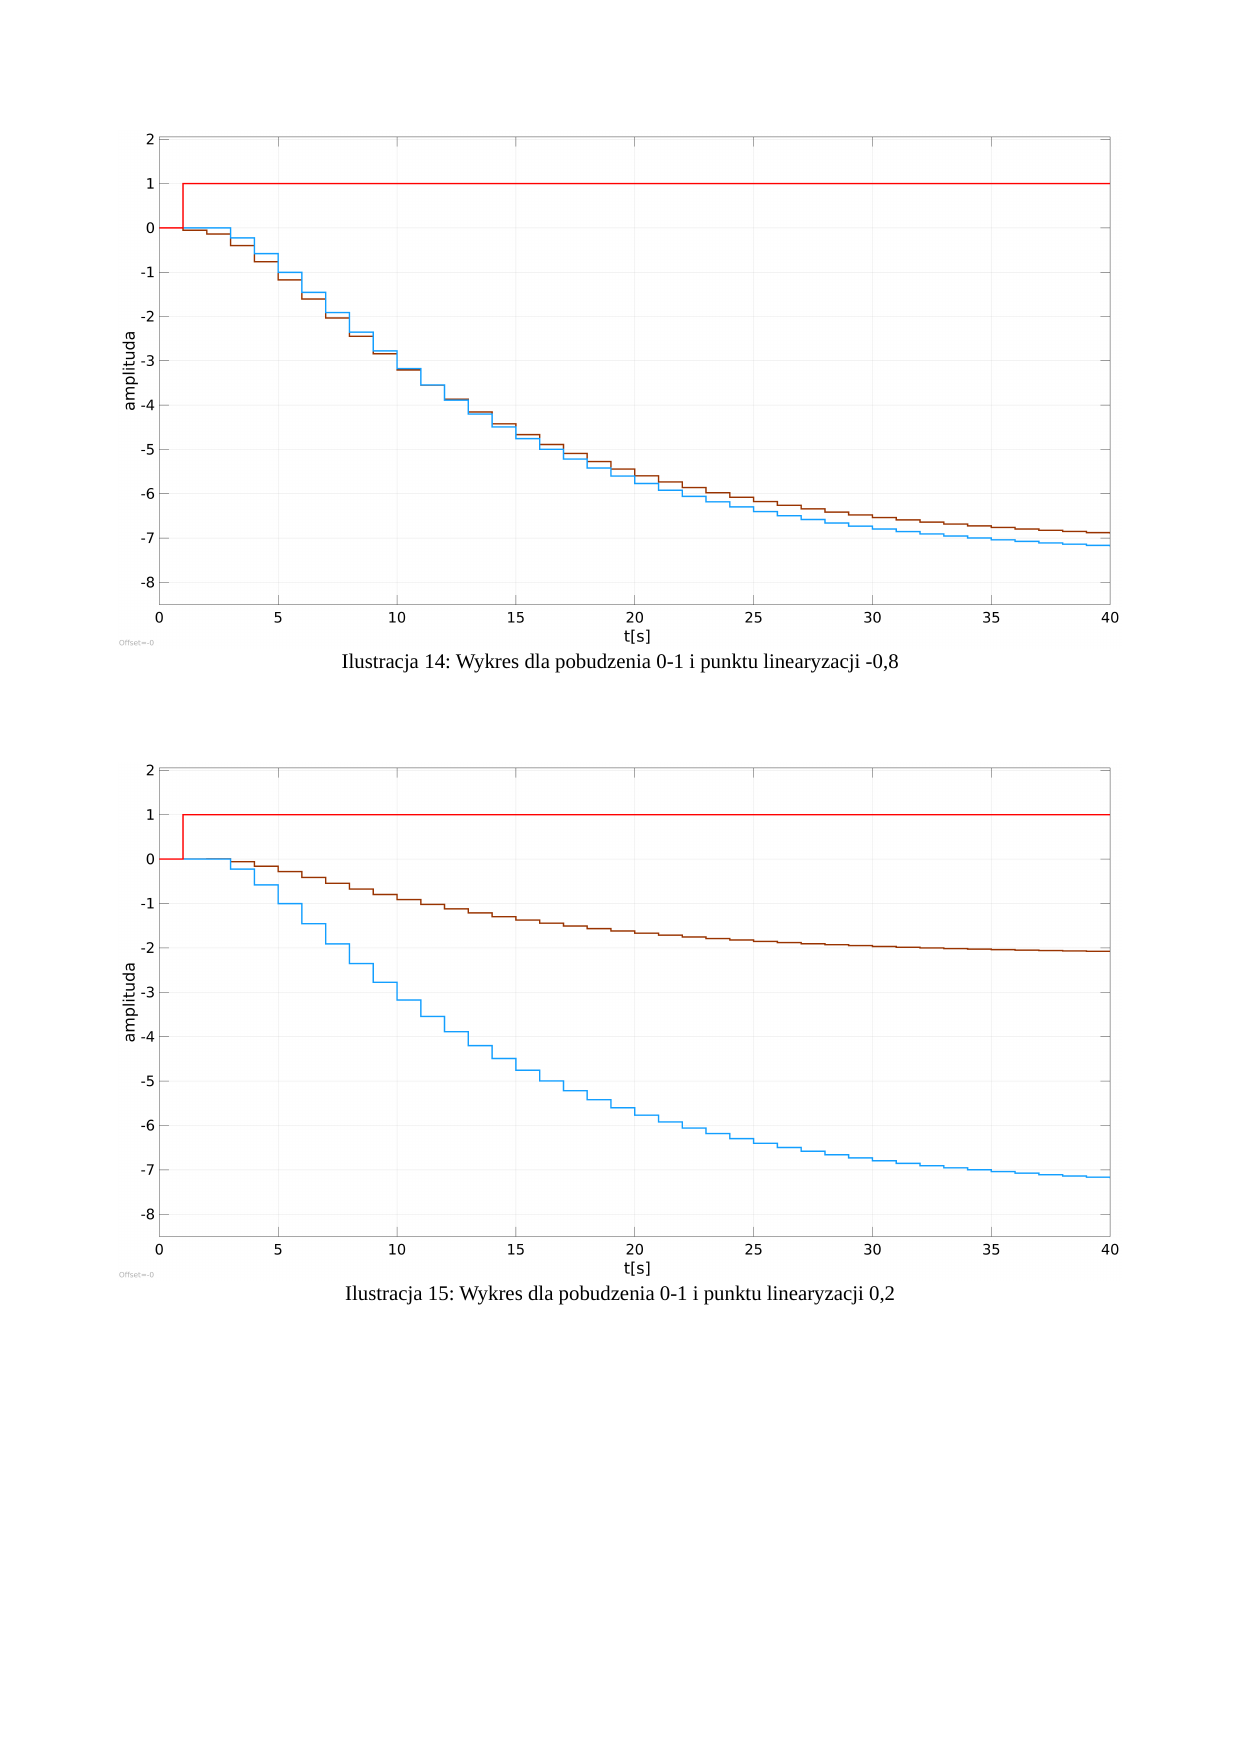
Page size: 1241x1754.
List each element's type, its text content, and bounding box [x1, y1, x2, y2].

text Ilustracja 14: Wykres dla pobudzenia 0-1 i punktu linearyzacji -0,8 [118, 649, 1122, 673]
picture [118, 762, 1123, 1281]
text Ilustracja 15: Wykres dla pobudzenia 0-1 i punktu linearyzacji 0,2 [118, 1281, 1122, 1304]
picture [118, 130, 1123, 649]
